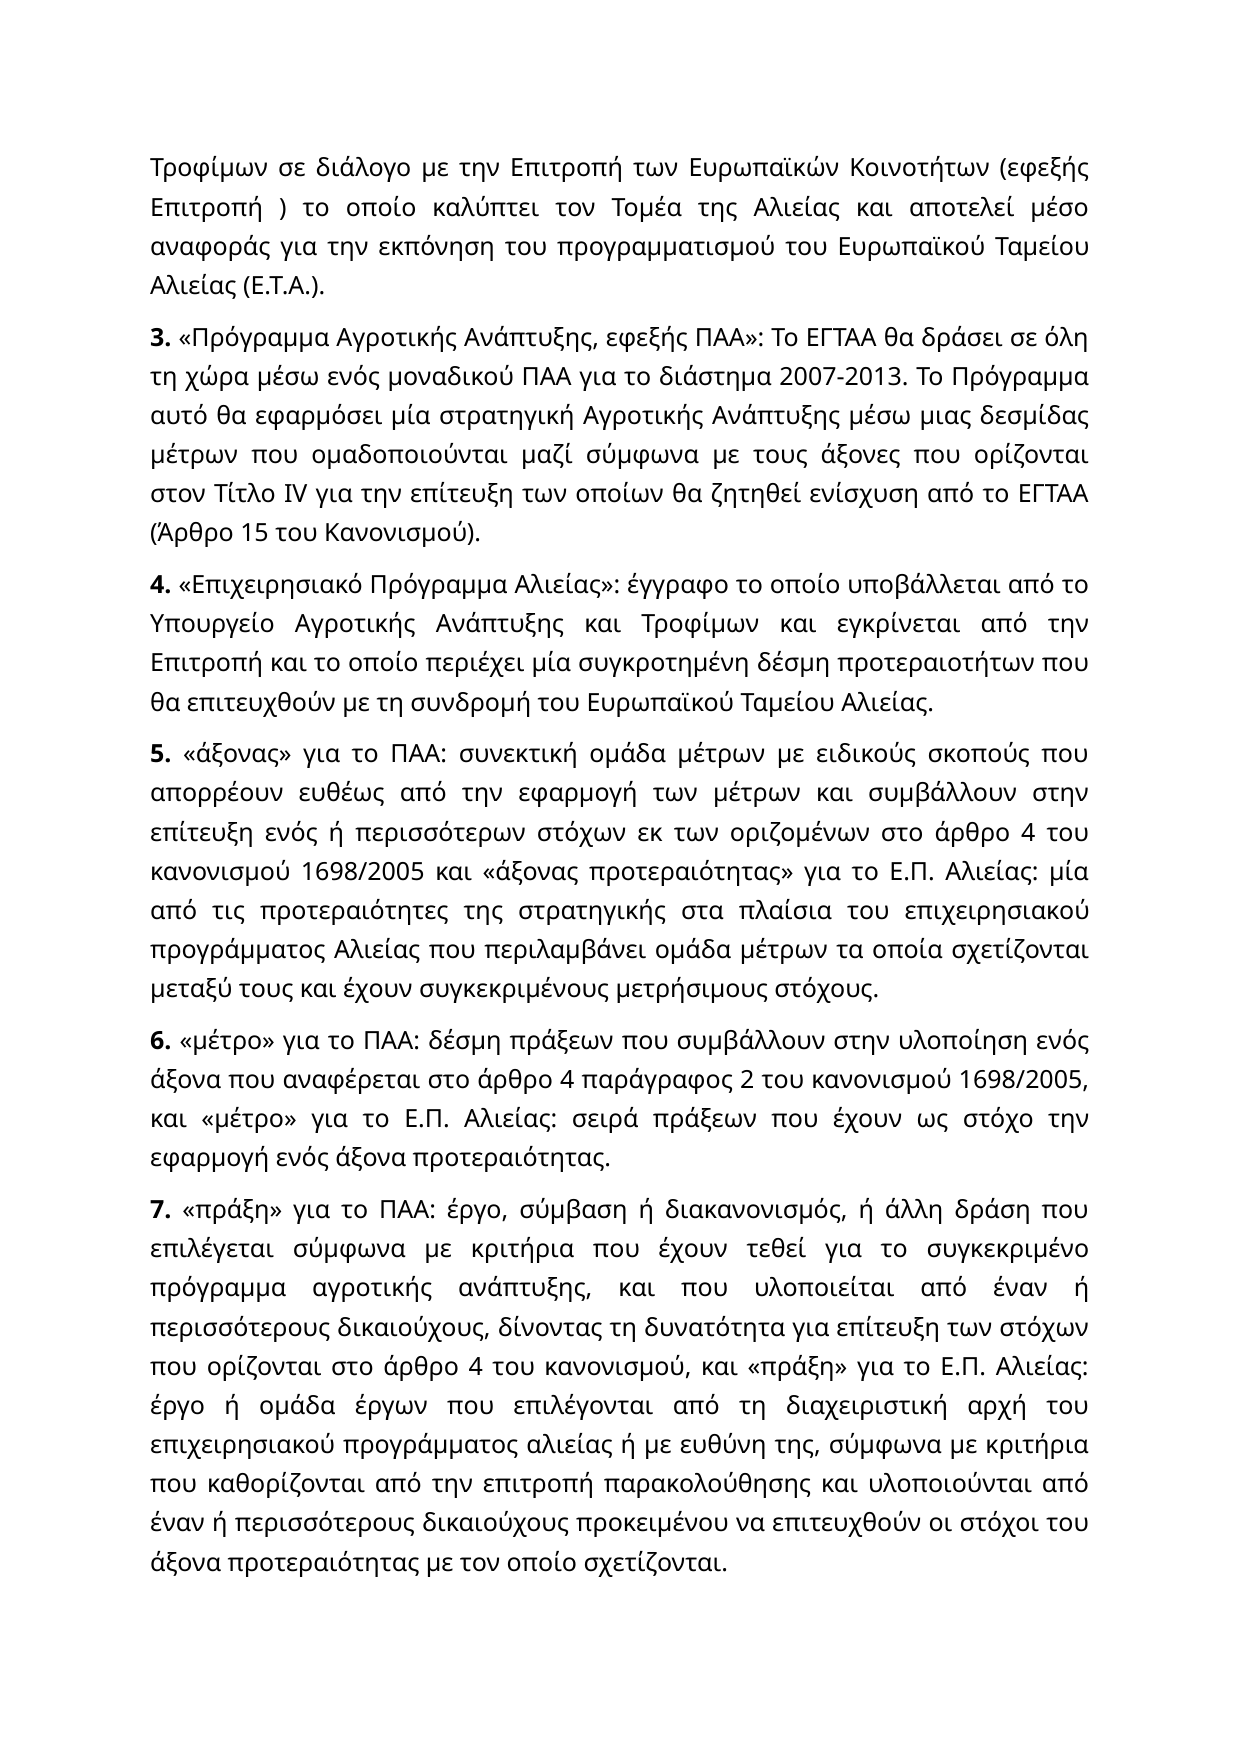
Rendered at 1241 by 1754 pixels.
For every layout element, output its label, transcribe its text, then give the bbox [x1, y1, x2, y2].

text 7. «πράξη» για το ΠΑΑ: έργο, σύμβαση ή διακανονισμός, ή άλλη δράση που επιλέγεται σύμφωνα με κριτήρια που έχουν τεθεί για το συγκεκριμένο πρόγραμμα αγροτικής ανάπτυξης, και που υλοποιείται από έναν ή περισσότερους δικαιούχους, δίνοντας τη δυνατότητα για επίτευξη των στόχων που ορίζονται στο άρθρο 4 του κανονισμού, και «πράξη» για το Ε.Π. Αλιείας: έργο ή ομάδα έργων που επιλέγονται από τη διαχειριστική αρχή του επιχειρησιακού προγράμματος αλιείας ή με ευθύνη της, σύμφωνα με κριτήρια που καθορίζονται από την επιτροπή παρακολούθησης και υλοποιούνται από έναν ή περισσότερους δικαιούχους προκειμένου να επιτευχθούν οι στόχοι του άξονα προτεραιότητας με τον οποίο σχετίζονται. [150, 1192, 1090, 1578]
text 5. «άξονας» για το ΠΑΑ: συνεκτική ομάδα μέτρων με ειδικούς σκοπούς που απορρέουν ευθέως από την εφαρμογή των μέτρων και συμβάλλουν στην επίτευξη ενός ή περισσότερων στόχων εκ των οριζομένων στο άρθρο 4 του κανονισμού 1698/2005 και «άξονας προτεραιότητας» για το Ε.Π. Αλιείας: μία από τις προτεραιότητες της στρατηγικής στα πλαίσια του επιχειρησιακού προγράμματος Αλιείας που περιλαμβάνει ομάδα μέτρων τα οποία σχετίζονται μεταξύ τους και έχουν συγκεκριμένους μετρήσιμους στόχους. [150, 736, 1090, 1005]
text Τροφίμων σε διάλογο με την Επιτροπή των Ευρωπαϊκών Κοινοτήτων (εφεξής Επιτροπή ) το οποίο καλύπτει τον Τομέα της Αλιείας και αποτελεί μέσο αναφοράς για την εκπόνηση του προγραμματισμού του Ευρωπαϊκού Ταμείου Αλιείας (Ε.Τ.Α.). [150, 150, 1090, 302]
text 3. «Πρόγραμμα Αγροτικής Ανάπτυξης, εφεξής ΠΑΑ»: Το ΕΓΤΑΑ θα δράσει σε όλη τη χώρα μέσω ενός μοναδικού ΠΑΑ για το διάστημα 2007-2013. Το Πρόγραμμα αυτό θα εφαρμόσει μία στρατηγική Αγροτικής Ανάπτυξης μέσω μιας δεσμίδας μέτρων που ομαδοποιούνται μαζί σύμφωνα με τους άξονες που ορίζονται στον Τίτλο IV για την επίτευξη των οποίων θα ζητηθεί ενίσχυση από το ΕΓΤΑΑ (Άρθρο 15 του Κανονισμού). [150, 319, 1090, 549]
text 4. «Επιχειρησιακό Πρόγραμμα Αλιείας»: έγγραφο το οποίο υποβάλλεται από το Υπουργείο Αγροτικής Ανάπτυξης και Τροφίμων και εγκρίνεται από την Επιτροπή και το οποίο περιέχει μία συγκροτημένη δέσμη προτεραιοτήτων που θα επιτευχθούν με τη συνδρομή του Ευρωπαϊκού Ταμείου Αλιείας. [150, 567, 1090, 718]
text 6. «μέτρο» για το ΠΑΑ: δέσμη πράξεων που συμβάλλουν στην υλοποίηση ενός άξονα που αναφέρεται στο άρθρο 4 παράγραφος 2 του κανονισμού 1698/2005, και «μέτρο» για το Ε.Π. Αλιείας: σειρά πράξεων που έχουν ως στόχο την εφαρμογή ενός άξονα προτεραιότητας. [150, 1022, 1090, 1174]
